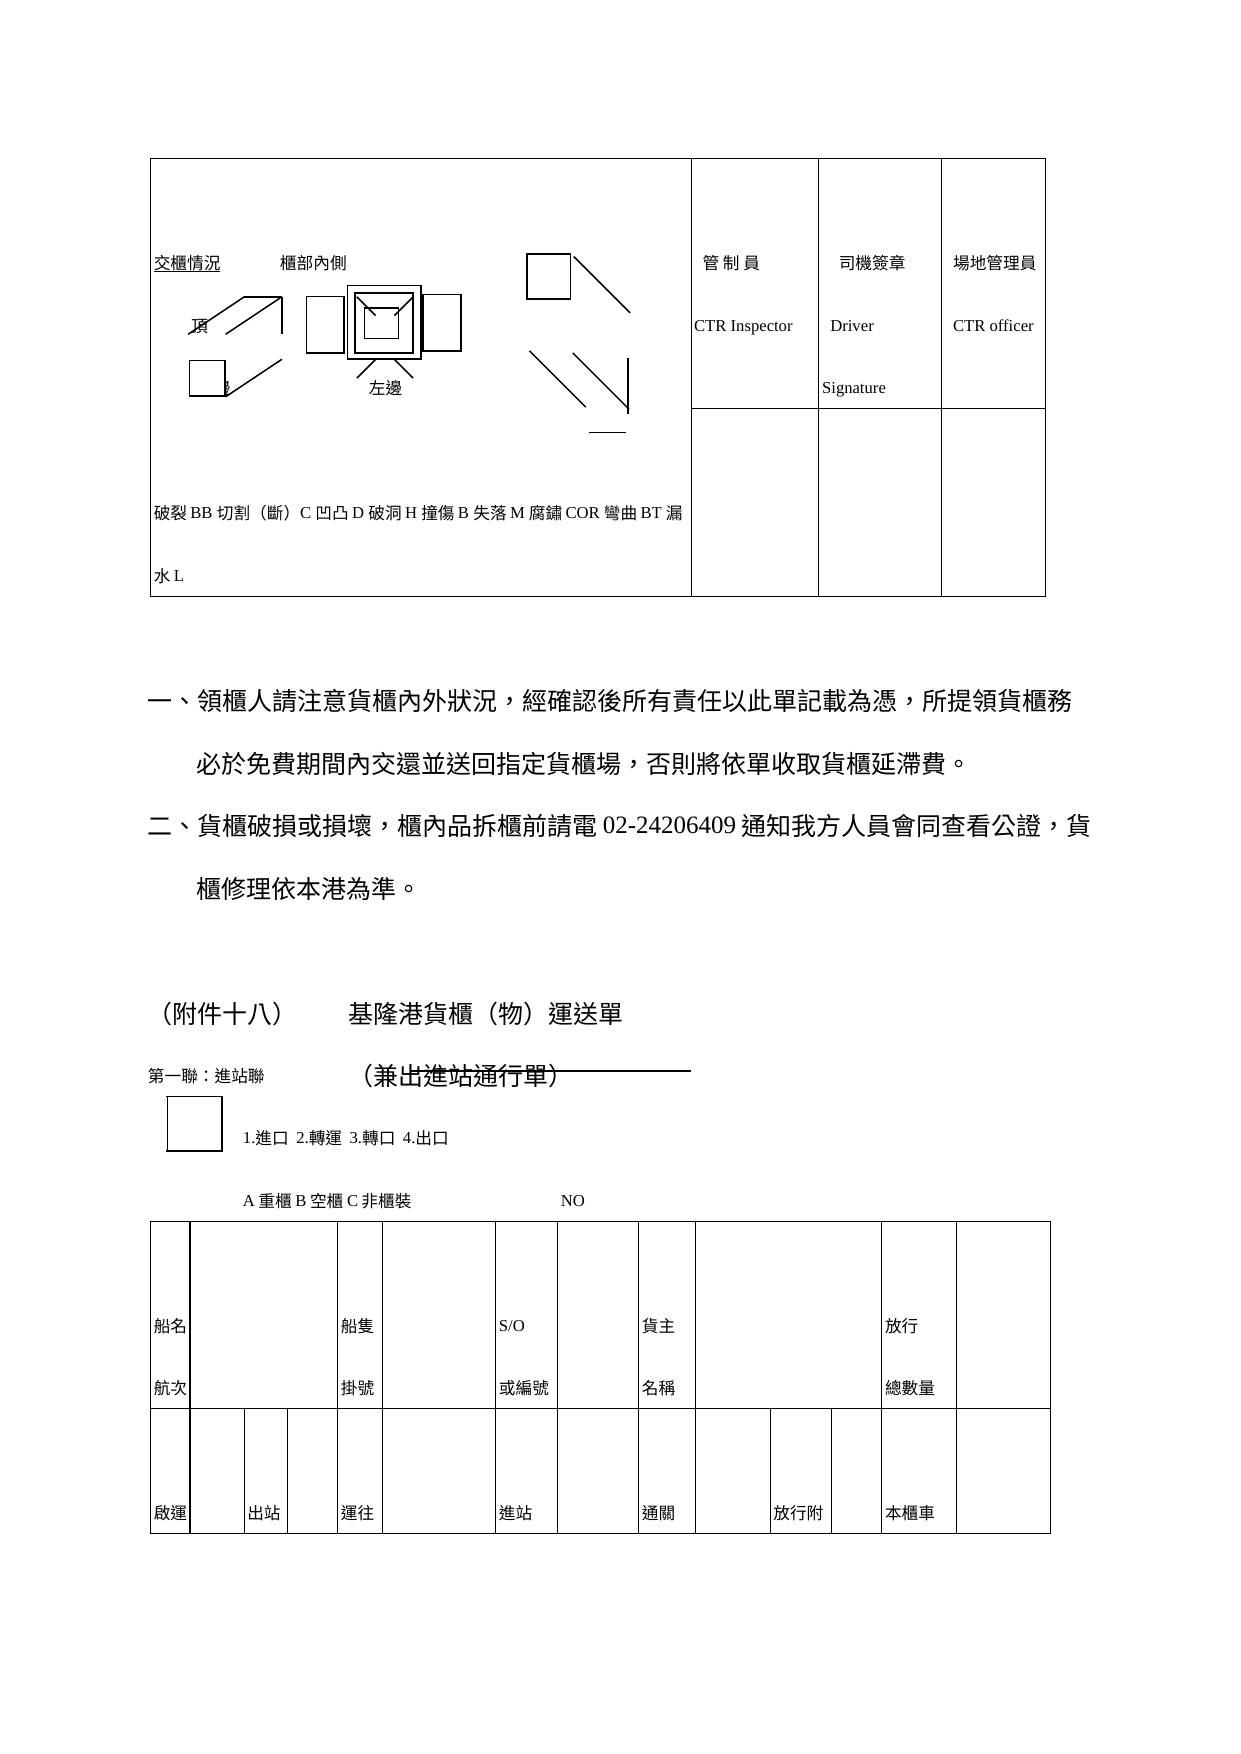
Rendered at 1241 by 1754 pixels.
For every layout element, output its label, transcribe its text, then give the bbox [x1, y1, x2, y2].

text [168, 1097, 221, 1150]
table_cell [832, 1409, 881, 1533]
table_cell [692, 409, 818, 596]
table_cell [696, 1409, 770, 1533]
table_cell 通關 [639, 1409, 695, 1533]
table_cell [558, 1409, 638, 1533]
table_header S/O 或編號 [496, 1222, 557, 1408]
table_header [696, 1222, 881, 1408]
table_header [558, 1222, 638, 1408]
table_header [957, 1222, 1050, 1408]
table_cell [191, 1409, 244, 1533]
table_cell 司機簽章 Driver Signature [819, 159, 941, 408]
table_cell [942, 409, 1045, 596]
table_header 貨主 名稱 [639, 1222, 695, 1408]
text 二、貨櫃破損或損壞，櫃內品拆櫃前請電02-24206409通知我方人員會同查看公證，貨櫃修理依本港為準。 [148, 783, 1092, 908]
table_cell 進站 [496, 1409, 557, 1533]
table_cell 出站 [245, 1409, 287, 1533]
table_cell 場地管理員 CTR officer [942, 159, 1045, 408]
table_cell 運往 [338, 1409, 382, 1533]
table_header [383, 1222, 495, 1408]
table_cell [383, 1409, 495, 1533]
table_cell 管 制 員 CTR Inspector [692, 159, 818, 408]
table_cell 放行附 [771, 1409, 831, 1533]
text 1.進口 2.轉運 3.轉口 4.出口 [243, 1096, 1092, 1158]
text 第一聯：進站聯 （兼出進站通行單） [148, 1033, 1092, 1096]
text （附件十八） 基隆港貨櫃（物）運送單 [148, 971, 1092, 1033]
table_cell [288, 1409, 337, 1533]
table_cell [957, 1409, 1050, 1533]
table_cell 啟運 [151, 1409, 189, 1533]
table_header 放行 總數量 [882, 1222, 956, 1408]
table_header [191, 1222, 337, 1408]
table_cell 本櫃車 [882, 1409, 956, 1533]
table_header 船隻 掛號 [338, 1222, 382, 1408]
table_header 船名 航次 [151, 1222, 189, 1408]
table_cell 交櫃情況 櫃部內側 頂 前 右邊 左邊 破裂BB 切割（斷）C 凹凸D 破洞H 撞傷B 失落M 腐鏽COR 彎曲BT 漏水L [151, 159, 691, 596]
table_header [1046, 158, 1098, 596]
table_cell [819, 409, 941, 596]
text 一、領櫃人請注意貨櫃內外狀況，經確認後所有責任以此單記載為憑，所提領貨櫃務必於免費期間內交還並送回指定貨櫃場，否則將依單收取貨櫃延滯費。 [148, 658, 1092, 783]
text A重櫃 B空櫃 C非櫃裝 NO [243, 1158, 1092, 1221]
